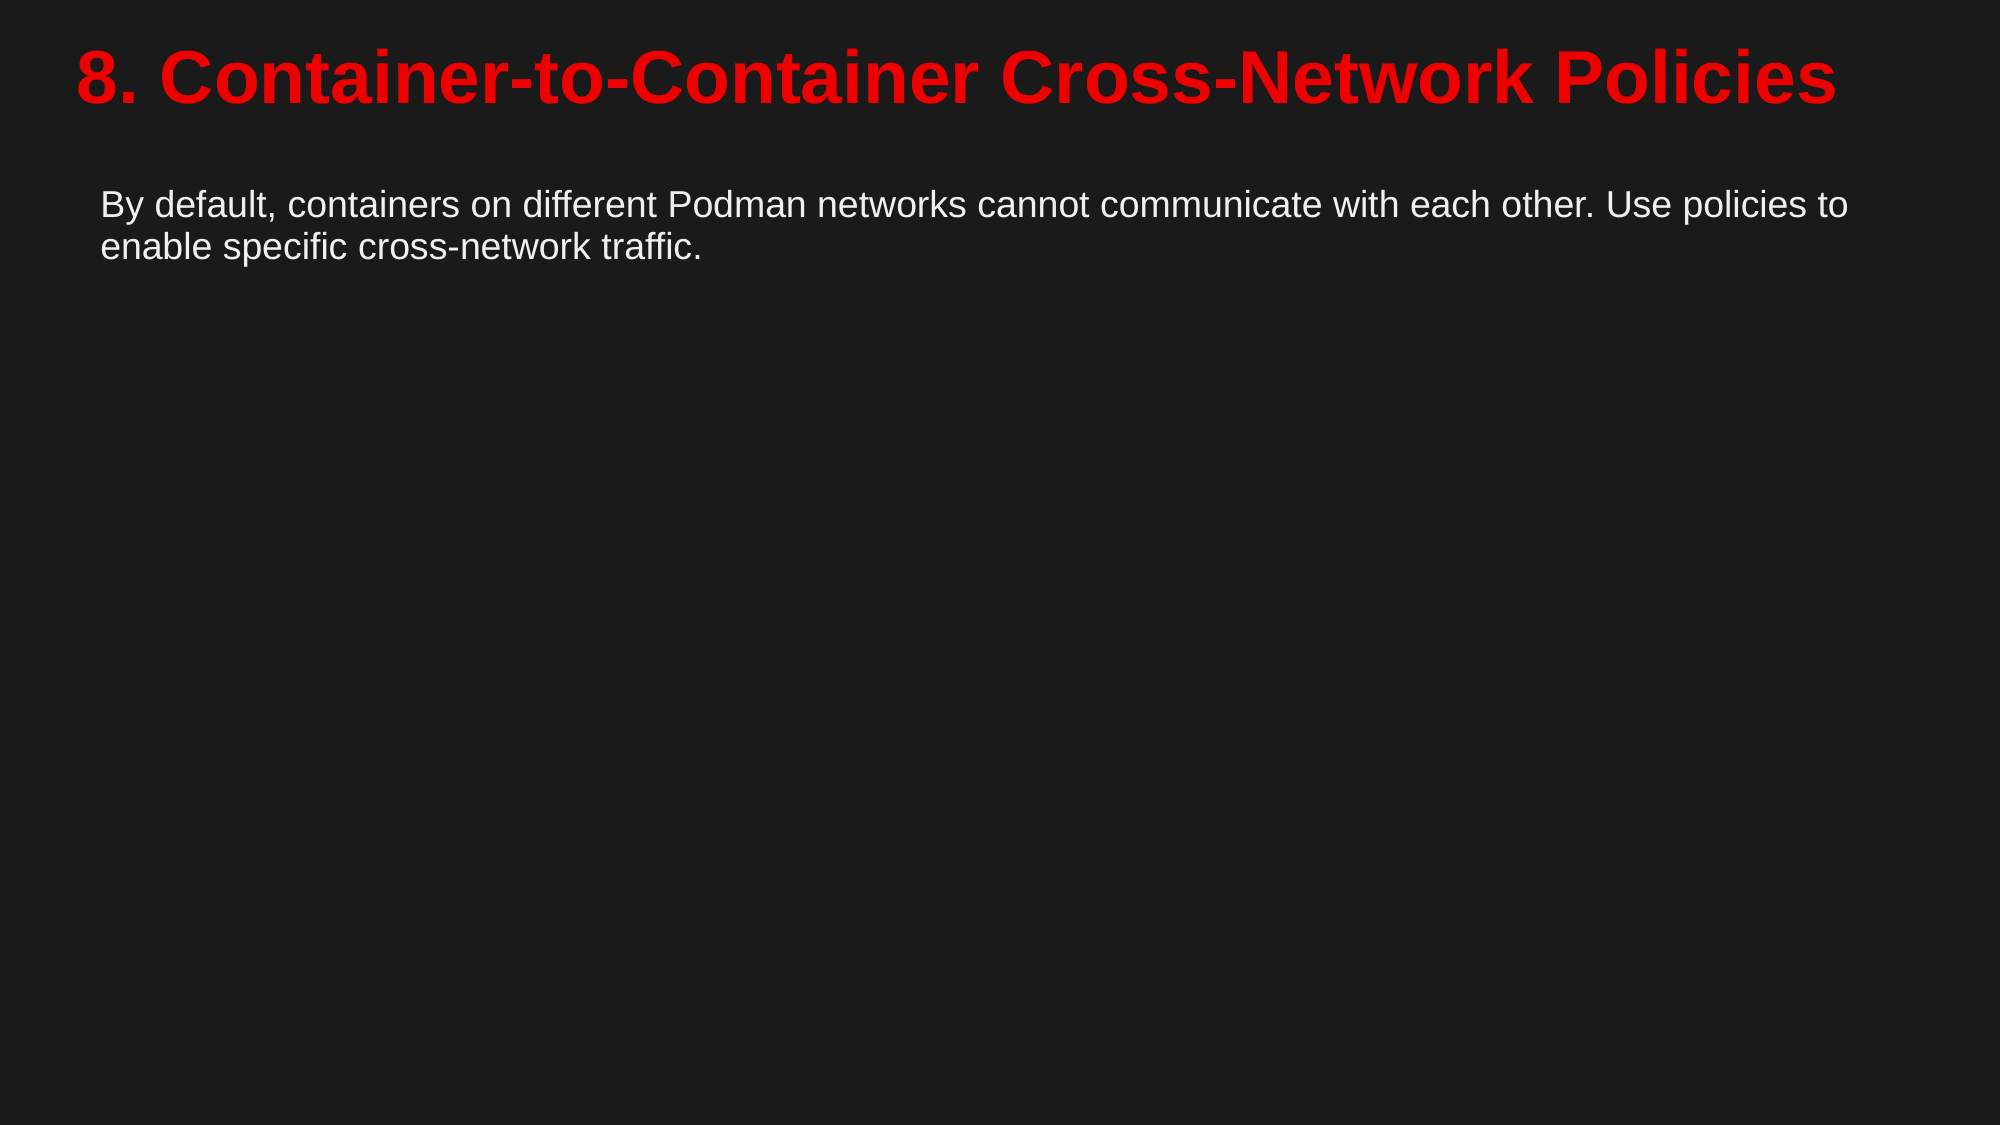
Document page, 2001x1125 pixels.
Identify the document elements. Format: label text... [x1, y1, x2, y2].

text_box By default, containers on different Podman networks cannot communicate with each other. Use policies to enable specific cross-network traffic. [59, 171, 1942, 1087]
text_box 8. Container-to-Container Cross-Network Policies [59, 23, 1942, 154]
